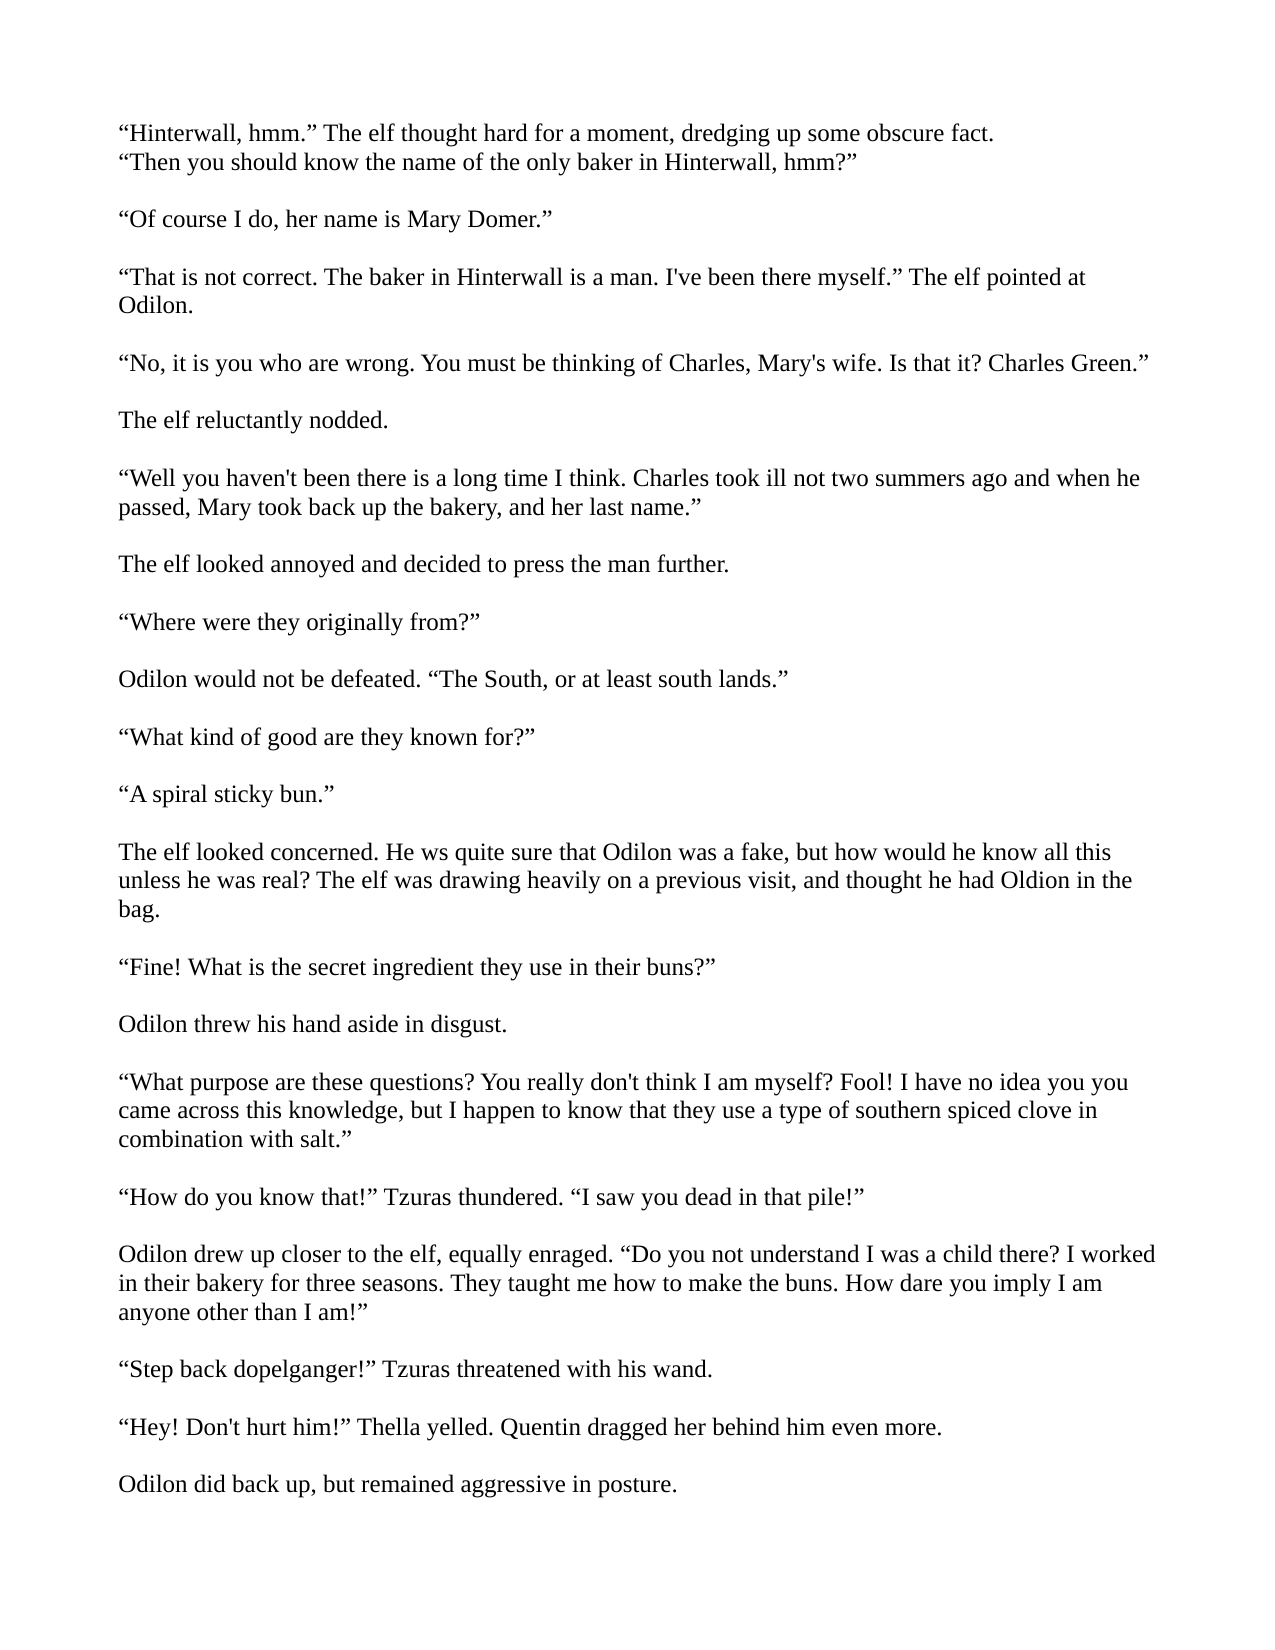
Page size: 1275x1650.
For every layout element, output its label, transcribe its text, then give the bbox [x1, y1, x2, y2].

text “Fine! What is the secret ingredient they use in their buns?” [118, 952, 1157, 981]
text “That is not correct. The baker in Hinterwall is a man. I've been there myself.” The elf pointed at Odilon. [118, 262, 1157, 319]
text The elf reluctantly nodded. [118, 406, 1157, 434]
text “Well you haven't been there is a long time I think. Charles took ill not two summers ago and when he passed, Mary took back up the bakery, and her last name.” [118, 463, 1157, 521]
text “A spiral sticky bun.” [118, 779, 1157, 808]
text “No, it is you who are wrong. You must be thinking of Charles, Mary's wife. Is that it? Charles Green.” [118, 348, 1157, 377]
text “Then you should know the name of the only baker in Hinterwall, hmm?” [118, 147, 1157, 176]
text Odilon drew up closer to the elf, equally enraged. “Do you not understand I was a child there? I worked in their bakery for three seasons. They taught me how to make the buns. How dare you imply I am anyone other than I am!” [118, 1239, 1157, 1326]
text “Hinterwall, hmm.” The elf thought hard for a moment, dredging up some obscure fact. [118, 118, 1157, 147]
text “Where were they originally from?” [118, 607, 1157, 636]
text The elf looked concerned. He ws quite sure that Odilon was a fake, but how would he know all this unless he was real? The elf was drawing heavily on a previous visit, and thought he had Oldion in the bag. [118, 837, 1157, 923]
text Odilon threw his hand aside in disgust. [118, 1009, 1157, 1038]
text “What purpose are these questions? You really don't think I am myself? Fool! I have no idea you you came across this knowledge, but I happen to know that they use a type of southern spiced clove in combination with salt.” [118, 1067, 1157, 1153]
text “Hey! Don't hurt him!” Thella yelled. Quentin dragged her behind him even more. [118, 1412, 1157, 1441]
text The elf looked annoyed and decided to press the man further. [118, 549, 1157, 578]
text “Of course I do, her name is Mary Domer.” [118, 204, 1157, 233]
text “How do you know that!” Tzuras thundered. “I saw you dead in that pile!” [118, 1182, 1157, 1211]
text Odilon would not be defeated. “The South, or at least south lands.” [118, 664, 1157, 693]
text Odilon did back up, but remained aggressive in posture. [118, 1469, 1157, 1498]
text “Step back dopelganger!” Tzuras threatened with his wand. [118, 1354, 1157, 1383]
text “What kind of good are they known for?” [118, 722, 1157, 751]
